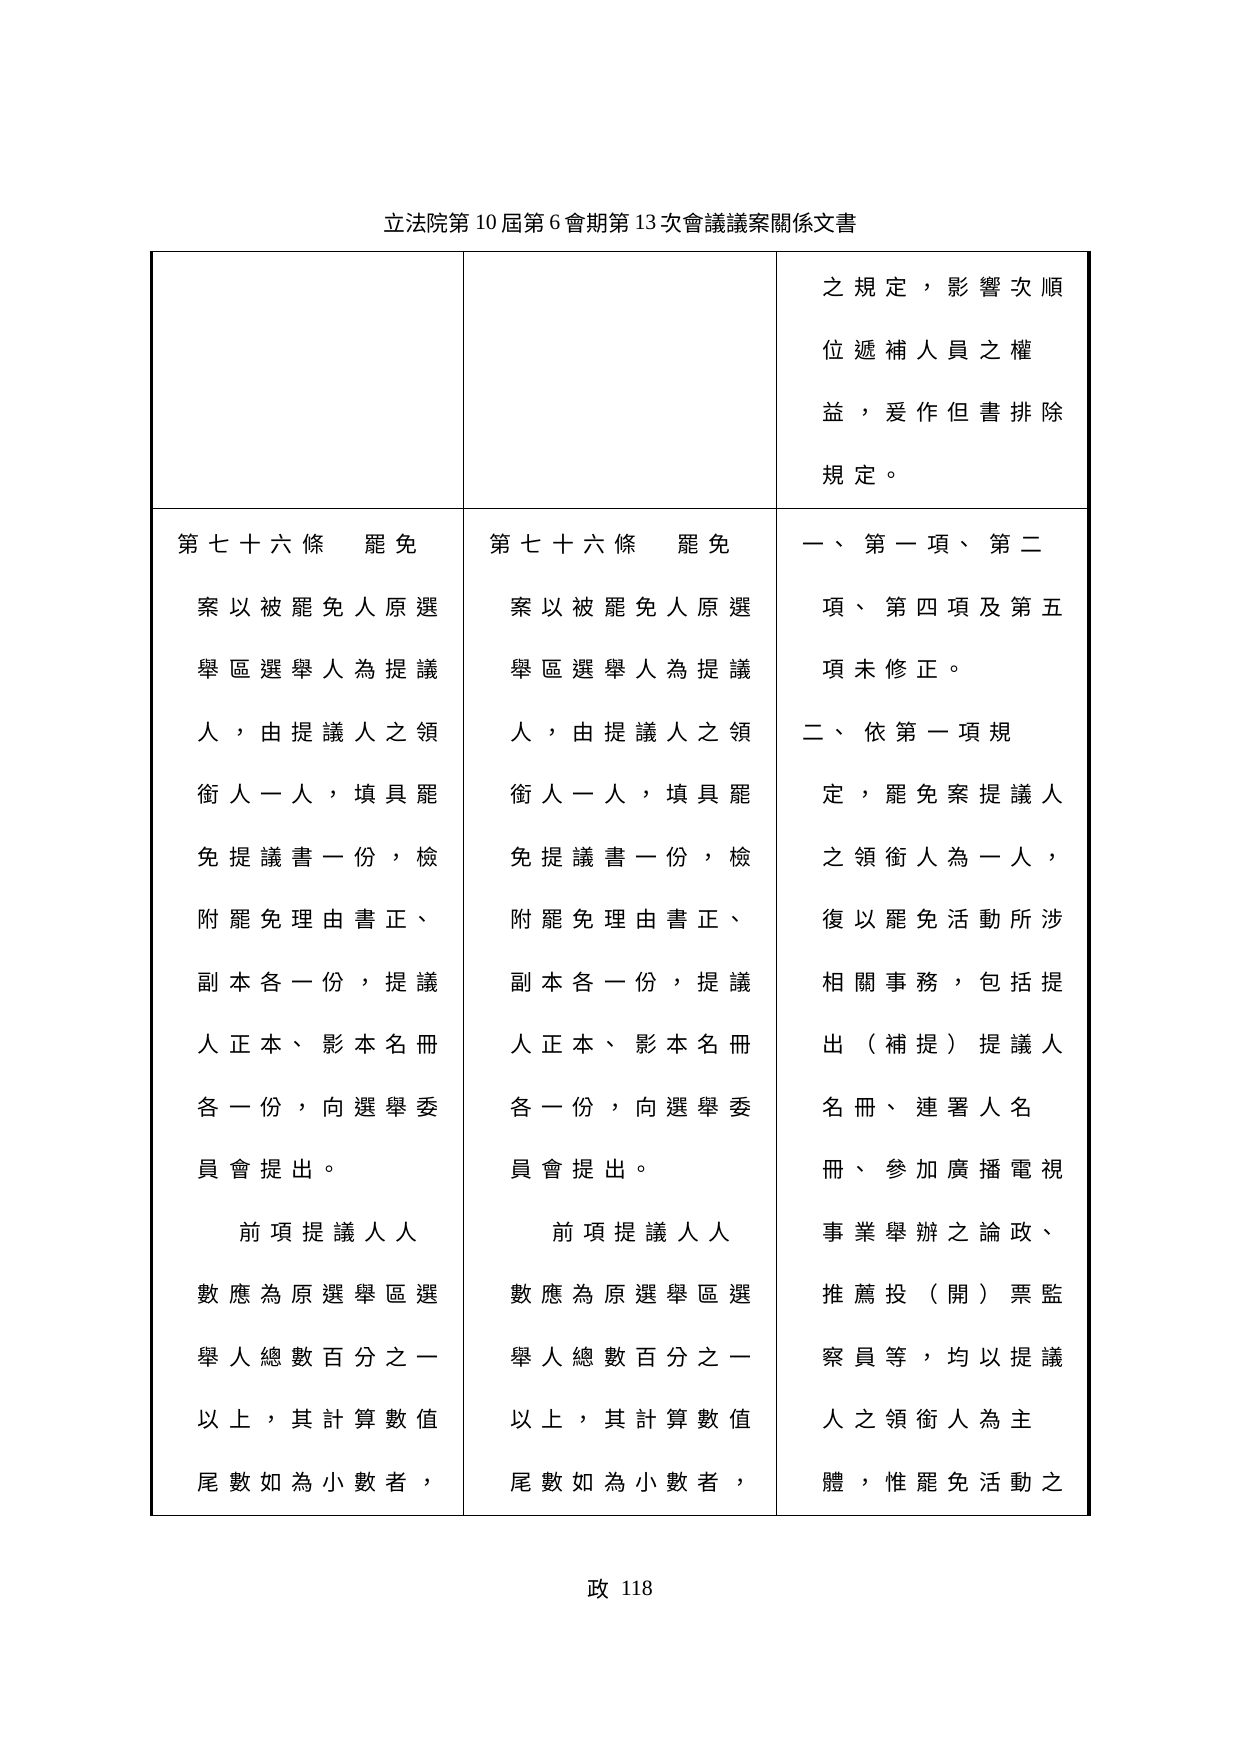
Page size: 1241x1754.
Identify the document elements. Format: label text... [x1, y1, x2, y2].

table_cell [464, 252, 776, 508]
table_cell 之規定，影響次順位遞補人員之權益，爰作但書排除規定。 [777, 252, 1087, 508]
table_cell 一、第一項、第二項、第四項及第五項未修正。 二、依第一項規定，罷免案提議人之領銜人為一人，復以罷免活動所涉相關事務，包括提出（補提）提議人名冊、連署人名冊、參加廣播電視事業舉辦之論政、推薦投（開）票監察員等，均以提議人之領銜人為主體，惟罷免活動之 [777, 509, 1087, 1514]
table_cell 第七十六條 罷免案以被罷免人原選舉區選舉人為提議人，由提議人之領銜人一人，填具罷免提議書一份，檢附罷免理由書正、副本各一份，提議人正本、影本名冊各一份，向選舉委員會提出。 前項提議人人數應為原選舉區選舉人總數百分之一以上，其計算數值尾數如為小數者， [153, 509, 463, 1514]
table_cell [153, 252, 463, 508]
table_cell 第七十六條 罷免案以被罷免人原選舉區選舉人為提議人，由提議人之領銜人一人，填具罷免提議書一份，檢附罷免理由書正、副本各一份，提議人正本、影本名冊各一份，向選舉委員會提出。 前項提議人人數應為原選舉區選舉人總數百分之一以上，其計算數值尾數如為小數者， [464, 509, 776, 1514]
